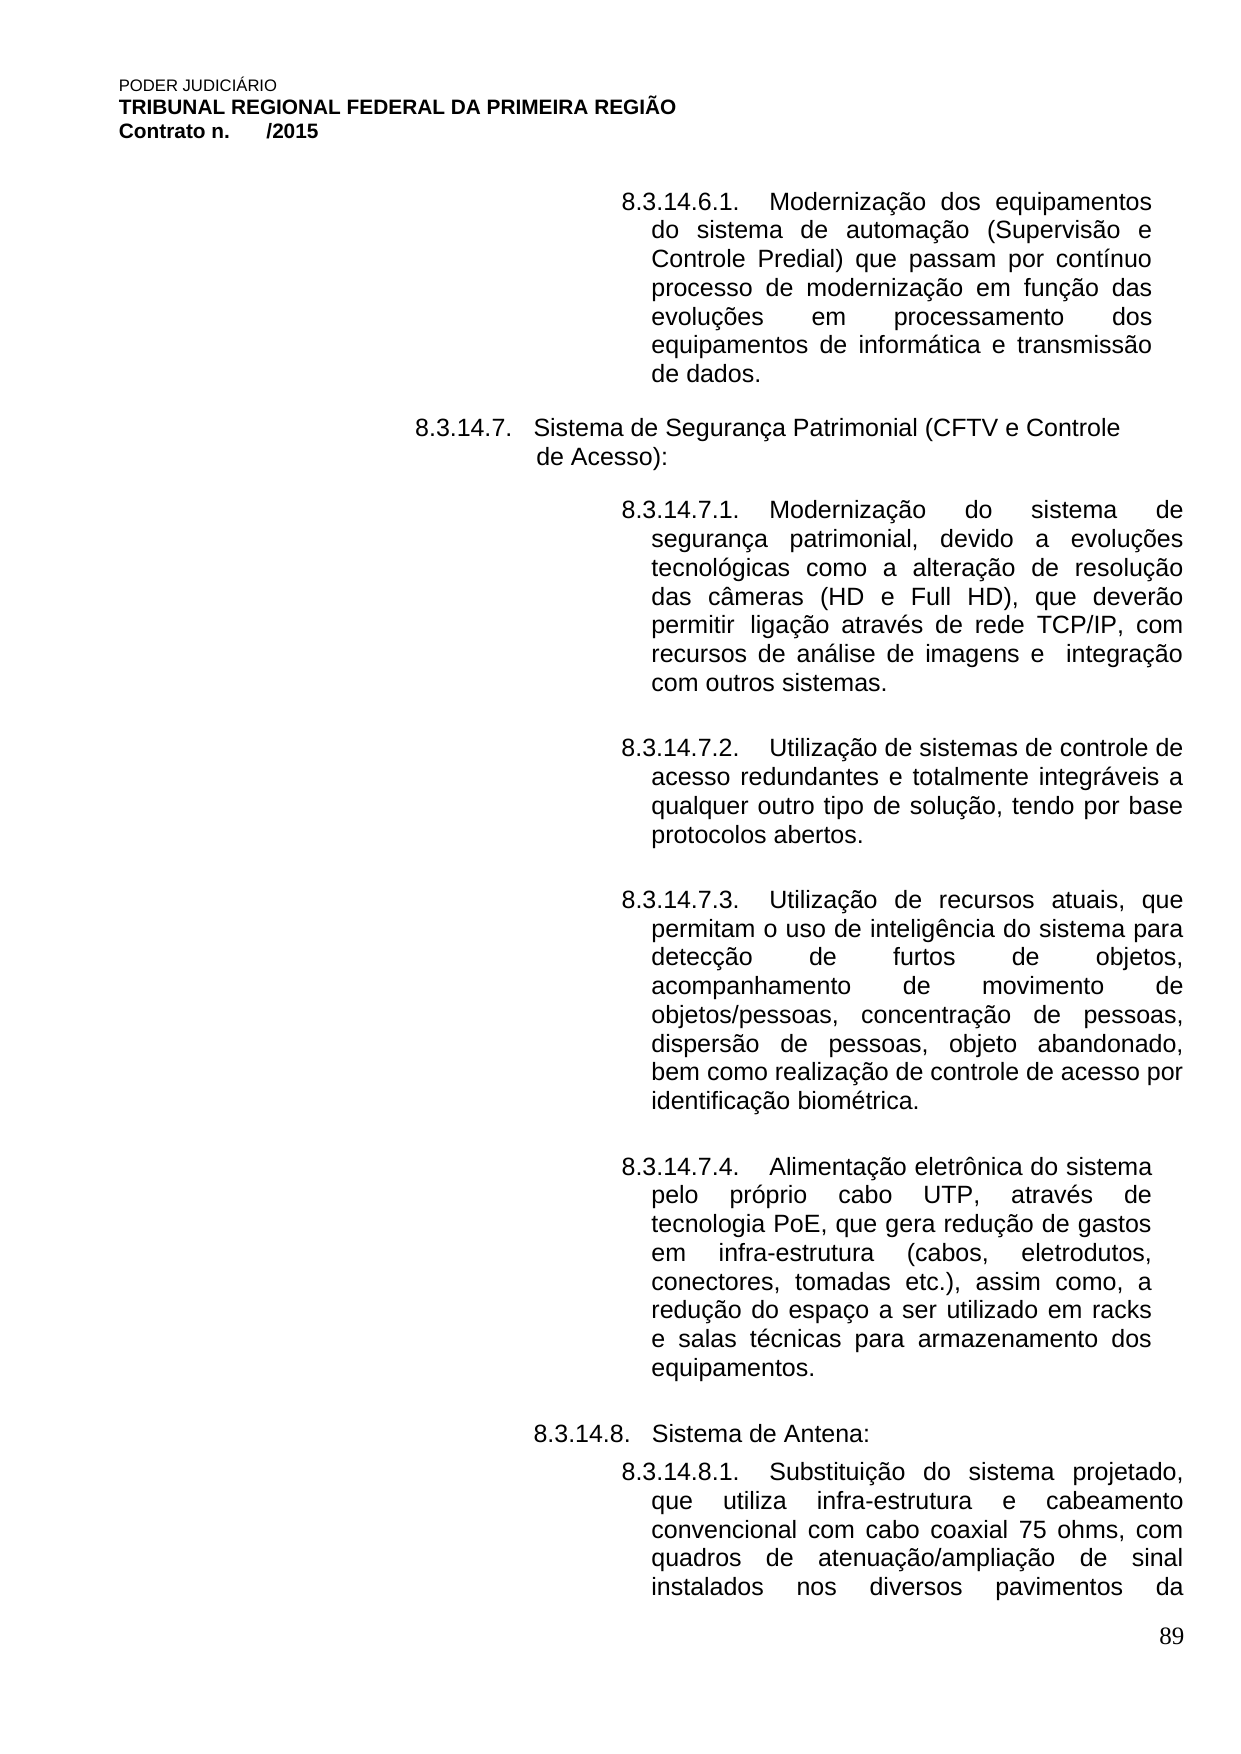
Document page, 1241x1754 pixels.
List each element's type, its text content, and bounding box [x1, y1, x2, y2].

list Modernização dos equipamentos do sistema de automação (Supervisão e Controle Predial) que passam por contínuo processo de modernização em função das evoluções em processamento dos equipamentos de informática e transmissão de dados. [503, 187, 1152, 388]
list Modernização do sistema de segurança patrimonial, devido a evoluções tecnológicas como a alteração de resolução das câmeras (HD e Full HD), que deverão permitir ligação através de rede TCP/IP, com recursos de análise de imagens e integração com outros sistemas. [503, 496, 1184, 697]
list Utilização de recursos atuais, que permitam o uso de inteligência do sistema para detecção de furtos de objetos, acompanhamento de movimento de objetos/pessoas, concentração de pessoas, dispersão de pessoas, objeto abandonado, bem como realização de controle de acesso por identificação biométrica. [503, 885, 1184, 1115]
list Alimentação eletrônica do sistema pelo próprio cabo UTP, através de tecnologia PoE, que gera redução de gastos em infra-estrutura (cabos, eletrodutos, conectores, tomadas etc.), assim como, a redução do espaço a ser utilizado em racks e salas técnicas para armazenamento dos equipamentos. [503, 1151, 1152, 1381]
list Utilização de sistemas de controle de acesso redundantes e totalmente integráveis a qualquer outro tipo de solução, tendo por base protocolos abertos. [503, 733, 1184, 848]
list Sistema de Antena: [533, 1419, 1184, 1448]
list Sistema de Segurança Patrimonial (CFTV e Controle de Acesso): [415, 413, 1152, 471]
list Substituição do sistema projetado, que utiliza infra-estrutura e cabeamento convencional com cabo coaxial 75 ohms, com quadros de atenuação/ampliação de sinal instalados nos diversos pavimentos da [503, 1457, 1184, 1601]
